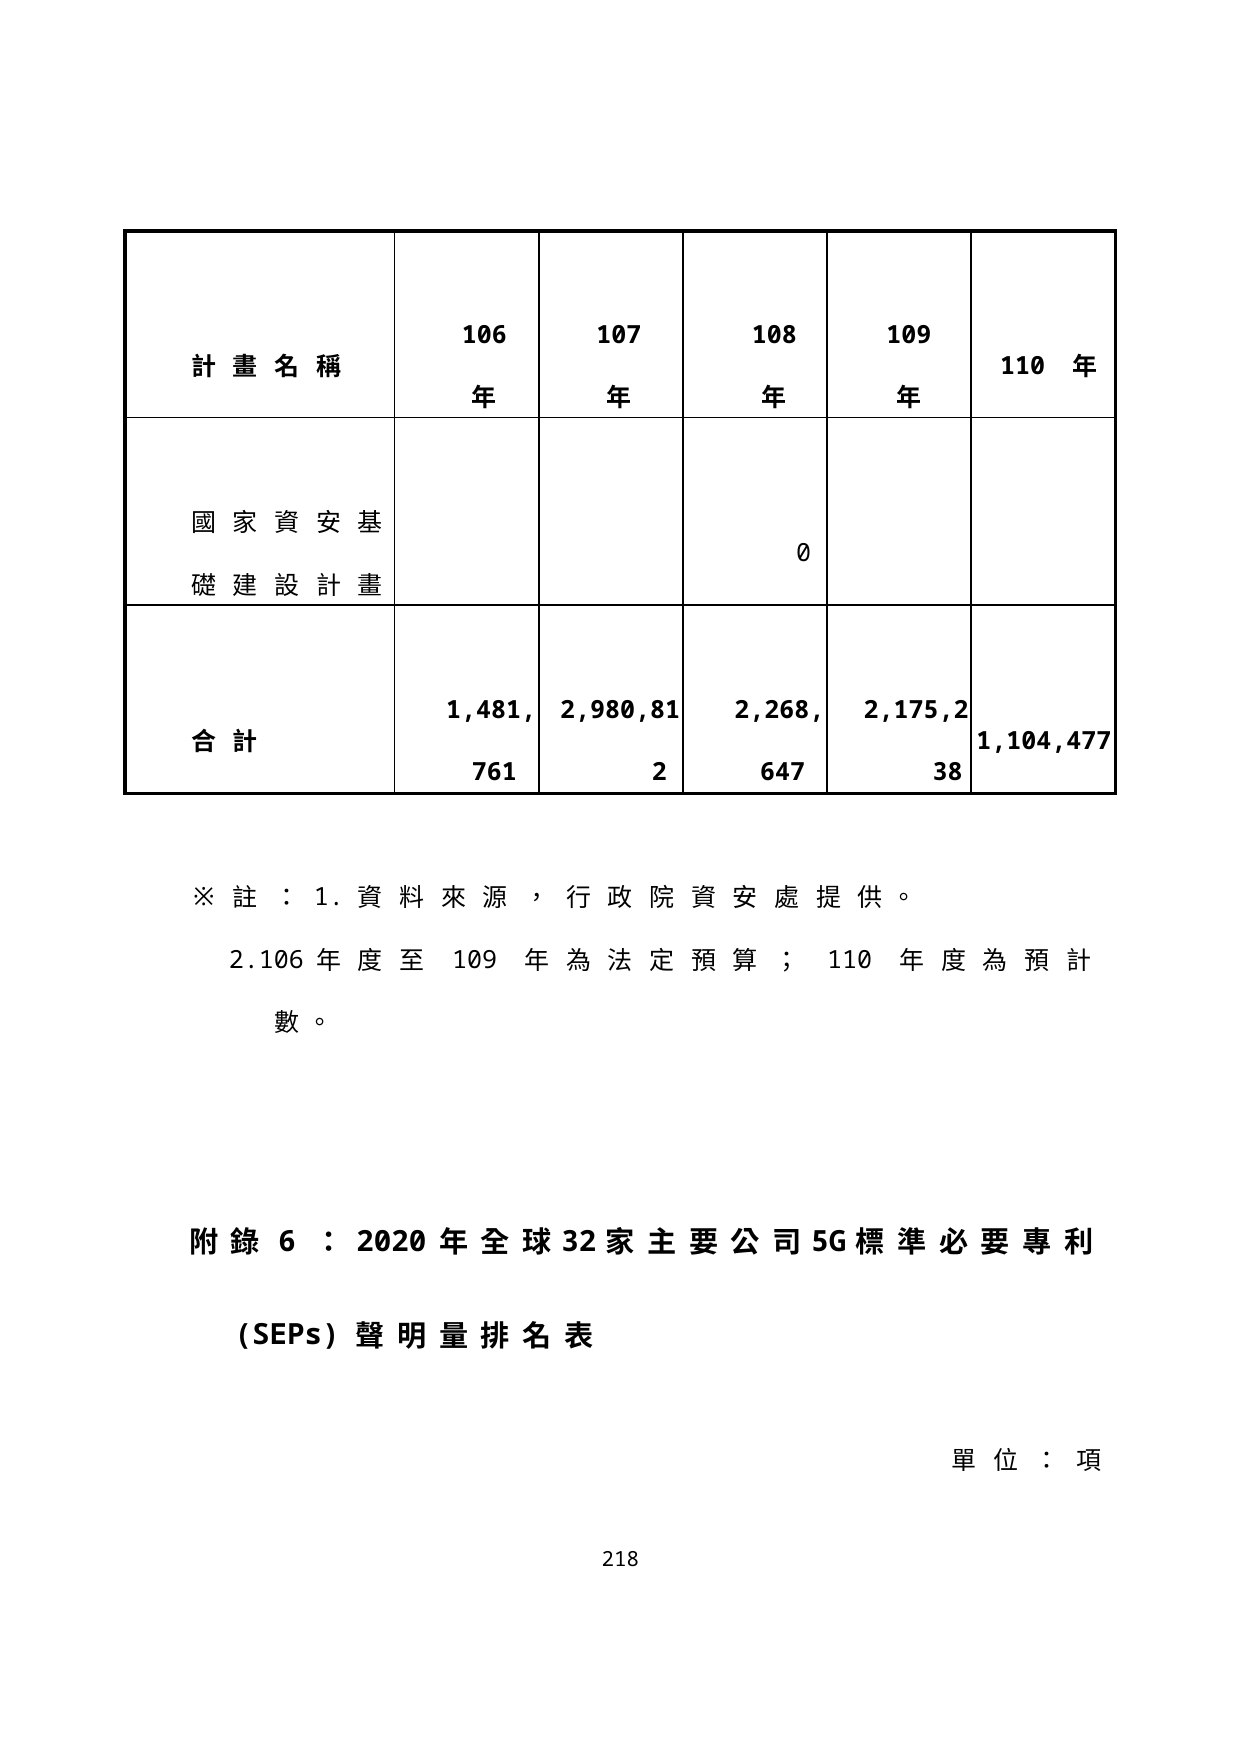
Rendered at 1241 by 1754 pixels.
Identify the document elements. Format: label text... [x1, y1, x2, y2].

text 附錄6：2020年全球32家主要公司5G標準必要專利(SEPs)聲明量排名表 [127, 1167, 1203, 1354]
table_cell 1,104,477 [972, 606, 1114, 792]
table_header 108年 [684, 233, 826, 417]
table_header 107年 [540, 233, 682, 417]
table_header 110年 [972, 233, 1114, 417]
table_cell 國家資安基礎建設計畫 [127, 418, 394, 604]
table_header 109年 [828, 233, 970, 417]
table_cell 1,481,761 [395, 606, 538, 792]
table_cell 2,980,812 [540, 606, 682, 792]
table_cell 合計 [127, 606, 394, 792]
table_cell [540, 418, 682, 604]
text ※註：1.資料來源，行政院資安處提供。 [133, 854, 1064, 917]
text 單位：項 [127, 1417, 1109, 1479]
text 2.106年度至109年為法定預算；110年度為預計數。 [207, 917, 1111, 1042]
table_cell 2,175,238 [828, 606, 970, 792]
table_cell [828, 418, 970, 604]
table_cell 0 [684, 418, 826, 604]
table_header 106年 [395, 233, 538, 417]
table_cell - [972, 418, 1114, 604]
table_cell 2,268,647 [684, 606, 826, 792]
table_header 計畫名稱 [127, 233, 394, 417]
table_cell - [395, 418, 538, 604]
